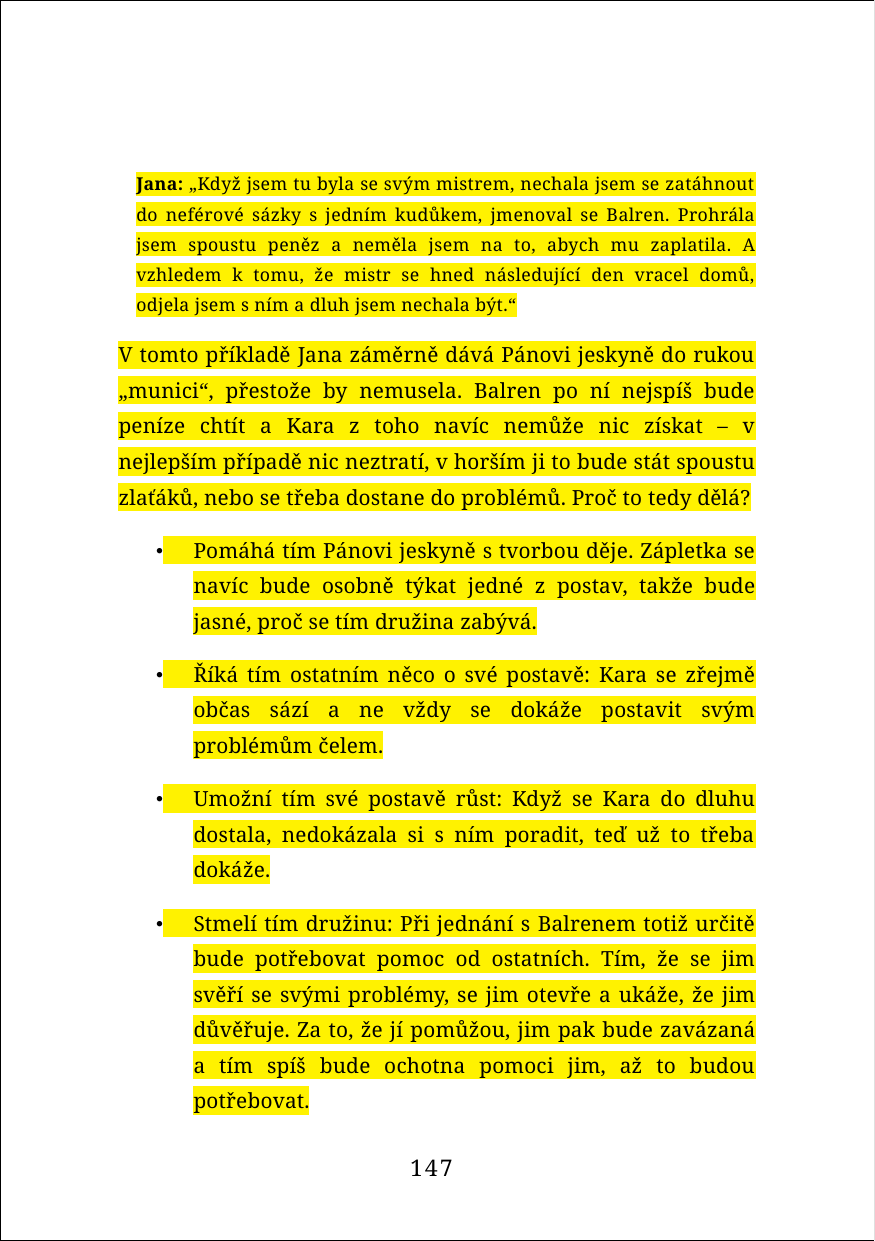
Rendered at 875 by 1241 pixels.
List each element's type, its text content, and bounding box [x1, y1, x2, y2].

text Jana: „Když jsem tu byla se svým mistrem, nechala jsem se zatáhnout do neférové sázky s jedním kudůkem, jmenoval se Balren. Prohrála jsem spoustu peněz a neměla jsem na to, abych mu zaplatila. A vzhledem k tomu, že mistr se hned následující den vracel domů, odjela jsem s ním a dluh jsem nechala být.“ [136, 172, 756, 317]
text V tomto příkladě Jana záměrně dává Pánovi jeskyně do rukou „munici“, přestože by nemusela. Balren po ní nejspíš bude peníze chtít a Kara z toho navíc nemůže nic získat – v nejlepším případě nic neztratí, v horším ji to bude stát spoustu zlaťáků, nebo se třeba dostane do problémů. Proč to tedy dělá? [118, 341, 756, 511]
list Pomáhá tím Pánovi jeskyně s tvorbou děje. Zápletka se navíc bude osobně týkat jedné z postav, takže bude jasné, proč se tím družina zabývá. [156, 536, 756, 635]
list Stmelí tím družinu: Při jednání s Balrenem totiž určitě bude potřebovat pomoc od ostatních. Tím, že se jim svěří se svými problémy, se jim otevře a ukáže, že jim důvěřuje. Za to, že jí pomůžou, jim pak bude zavázaná a tím spíš bude ochotna pomoci jim, až to budou potřebovat. [156, 909, 756, 1115]
list Umožní tím své postavě růst: Když se Kara do dluhu dostala, nedokázala si s ním poradit, teď už to třeba dokáže. [156, 784, 756, 884]
list Říká tím ostatním něco o své postavě: Kara se zřejmě občas sází a ne vždy se dokáže postavit svým problémům čelem. [156, 660, 756, 759]
